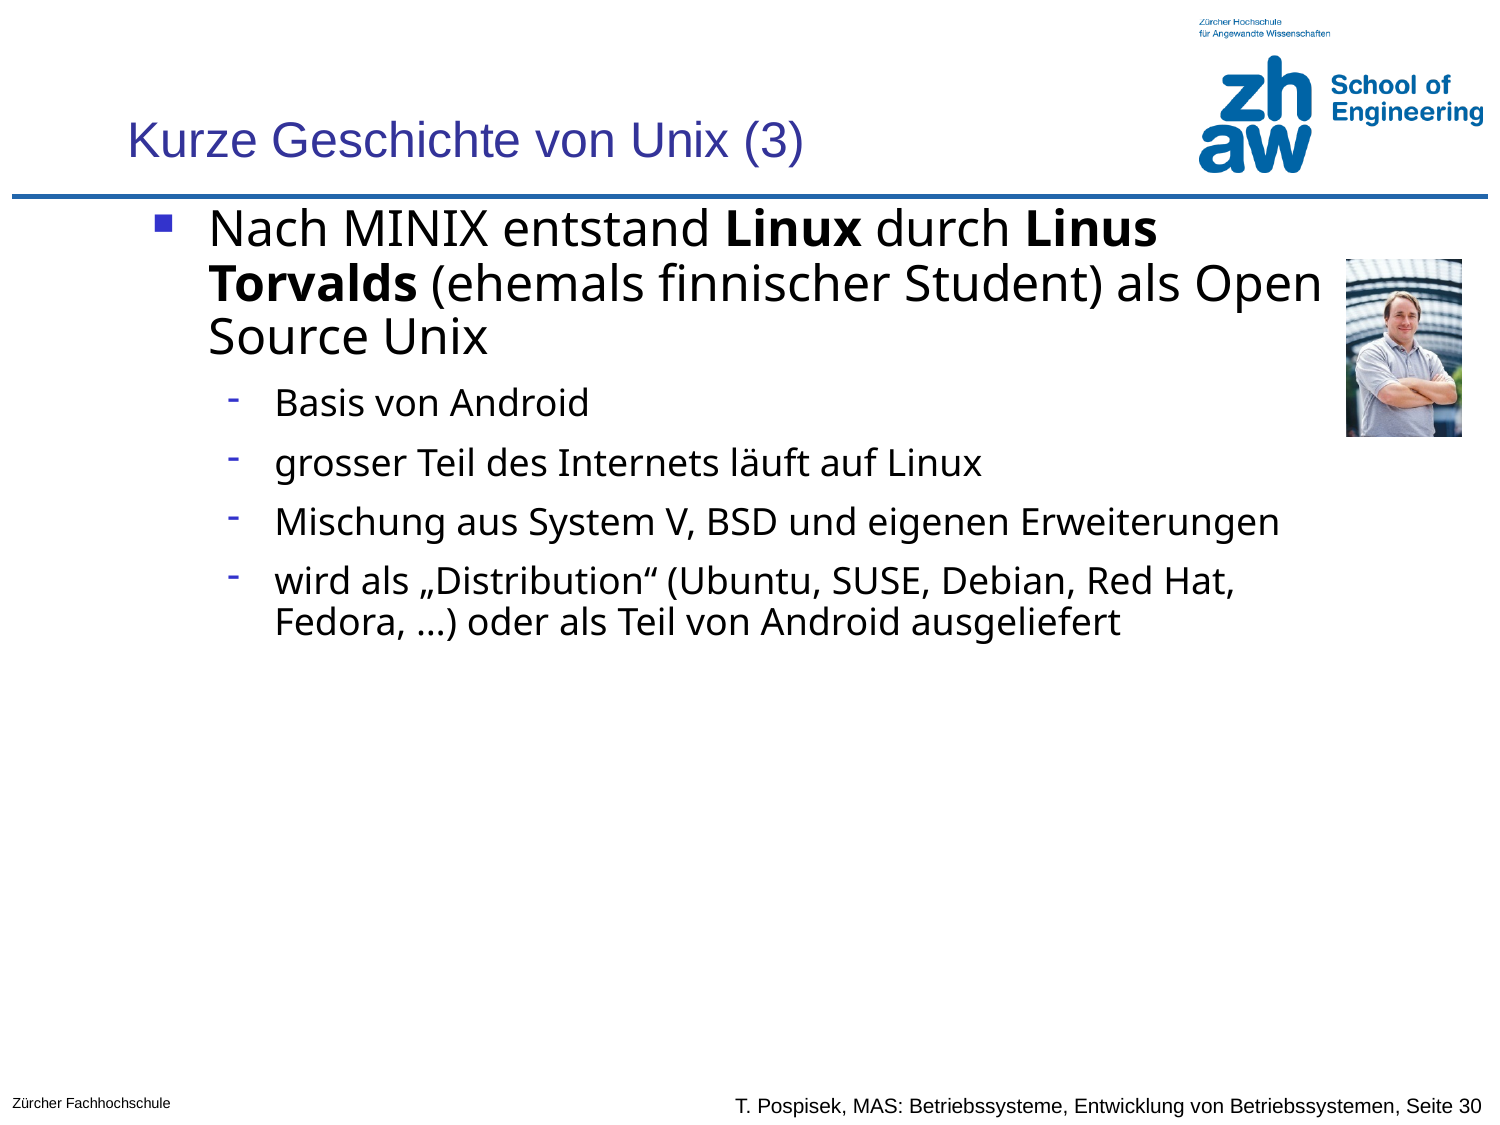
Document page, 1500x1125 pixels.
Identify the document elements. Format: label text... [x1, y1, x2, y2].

list Nach MINIX entstand Linux durch Linus Torvalds (ehemals finnischer Student) als Open Source Unix Basis von Android grosser Teil des Internets läuft auf Linux Mischung aus System V, BSD und eigenen Erweiterungen wird als „Distribution“ (Ubuntu, SUSE, Debian, Red Hat, Fedora, …) oder als Teil von Android ausgeliefert [137, 196, 1376, 959]
title Kurze Geschichte von Unix (3) [112, 50, 1391, 175]
picture [1346, 259, 1462, 437]
picture [1199, 19, 1483, 173]
